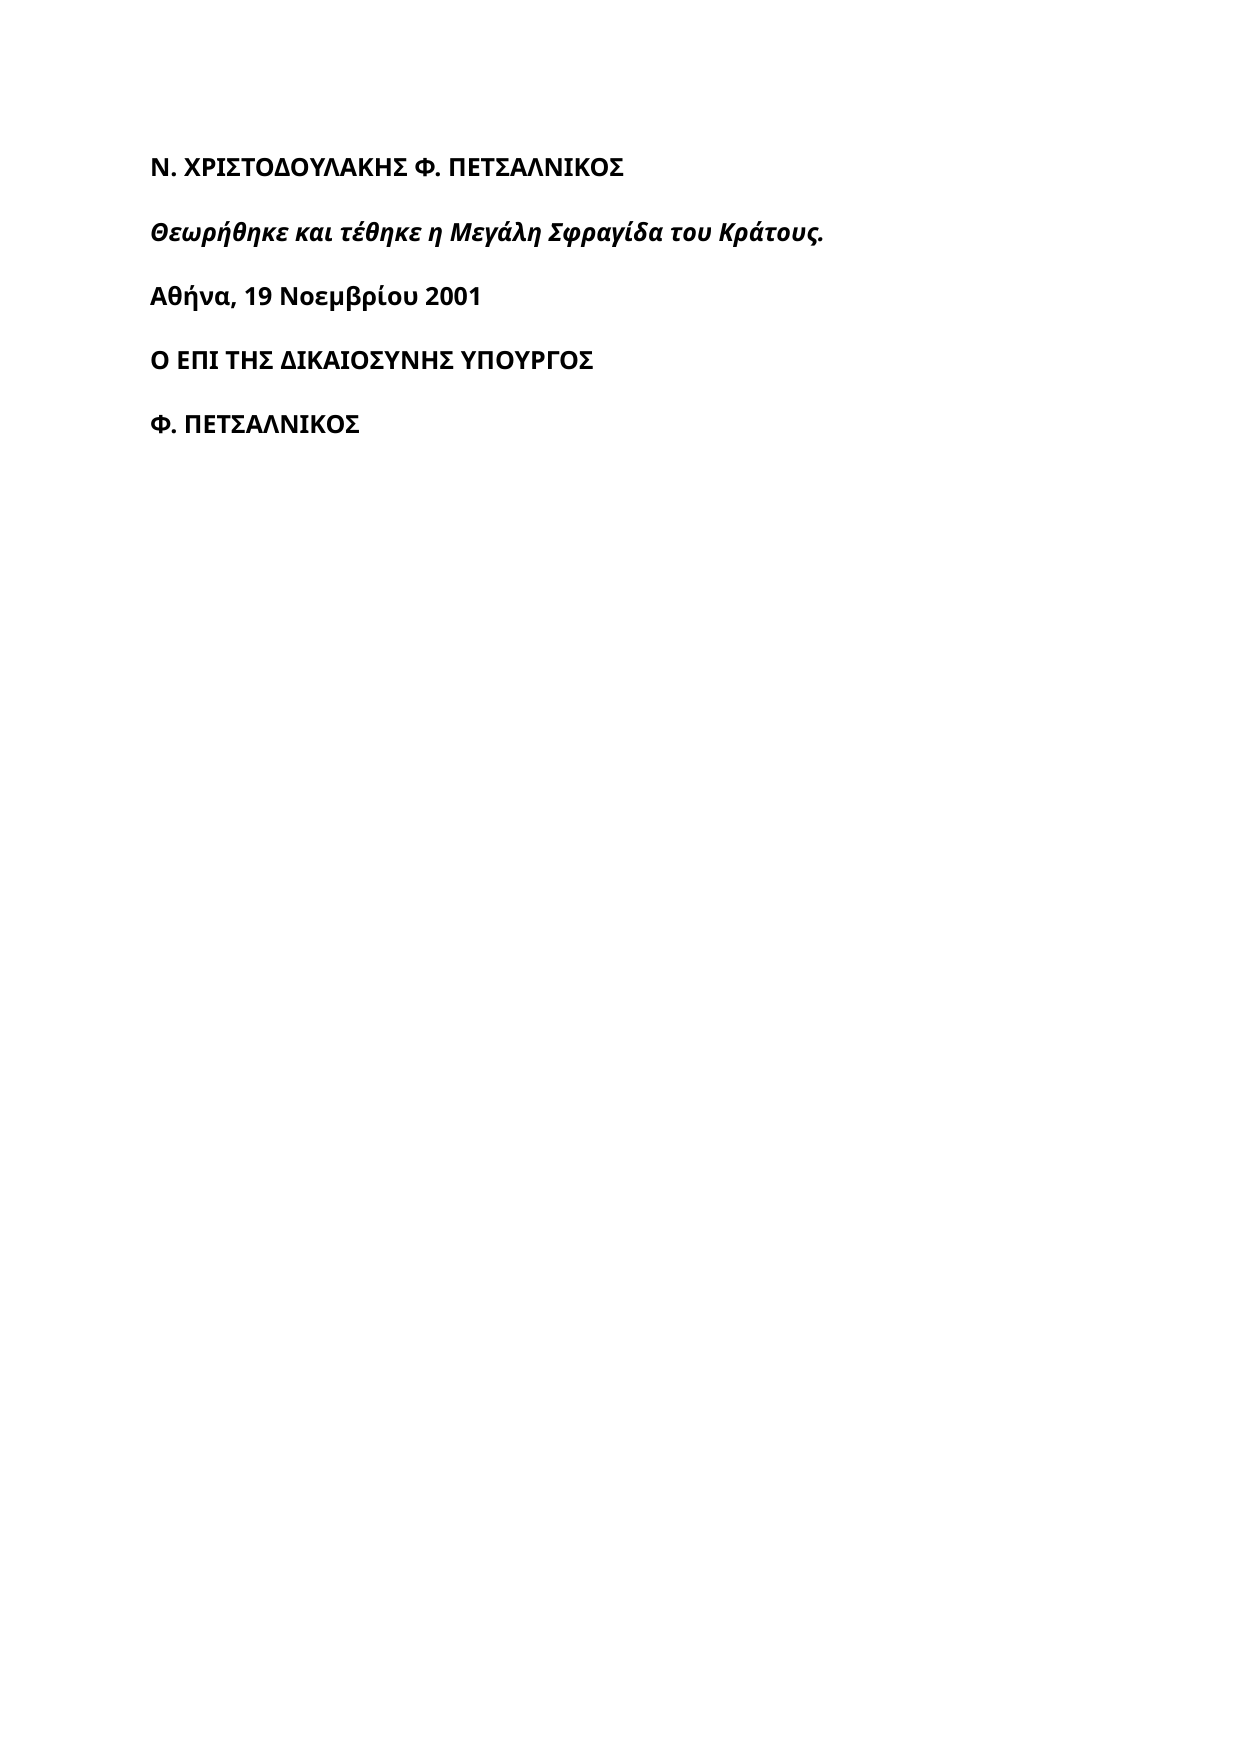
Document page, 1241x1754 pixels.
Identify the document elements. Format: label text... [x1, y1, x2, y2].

text Θεωρήθηκε και τέθηκε η Μεγάλη Σφραγίδα του Κράτους. [150, 214, 1090, 248]
text Αθήνα, 19 Νοεμβρίου 2001 [150, 278, 1090, 312]
text Φ. ΠΕΤΣΑΛΝΙΚΟΣ [150, 407, 1090, 441]
text Ν. ΧΡΙΣΤΟΔΟΥΛΑΚΗΣ Φ. ΠΕΤΣΑΛΝΙΚΟΣ [150, 150, 1090, 184]
text Ο ΕΠΙ ΤΗΣ ΔΙΚΑΙΟΣΥΝΗΣ ΥΠΟΥΡΓΟΣ [150, 342, 1090, 377]
